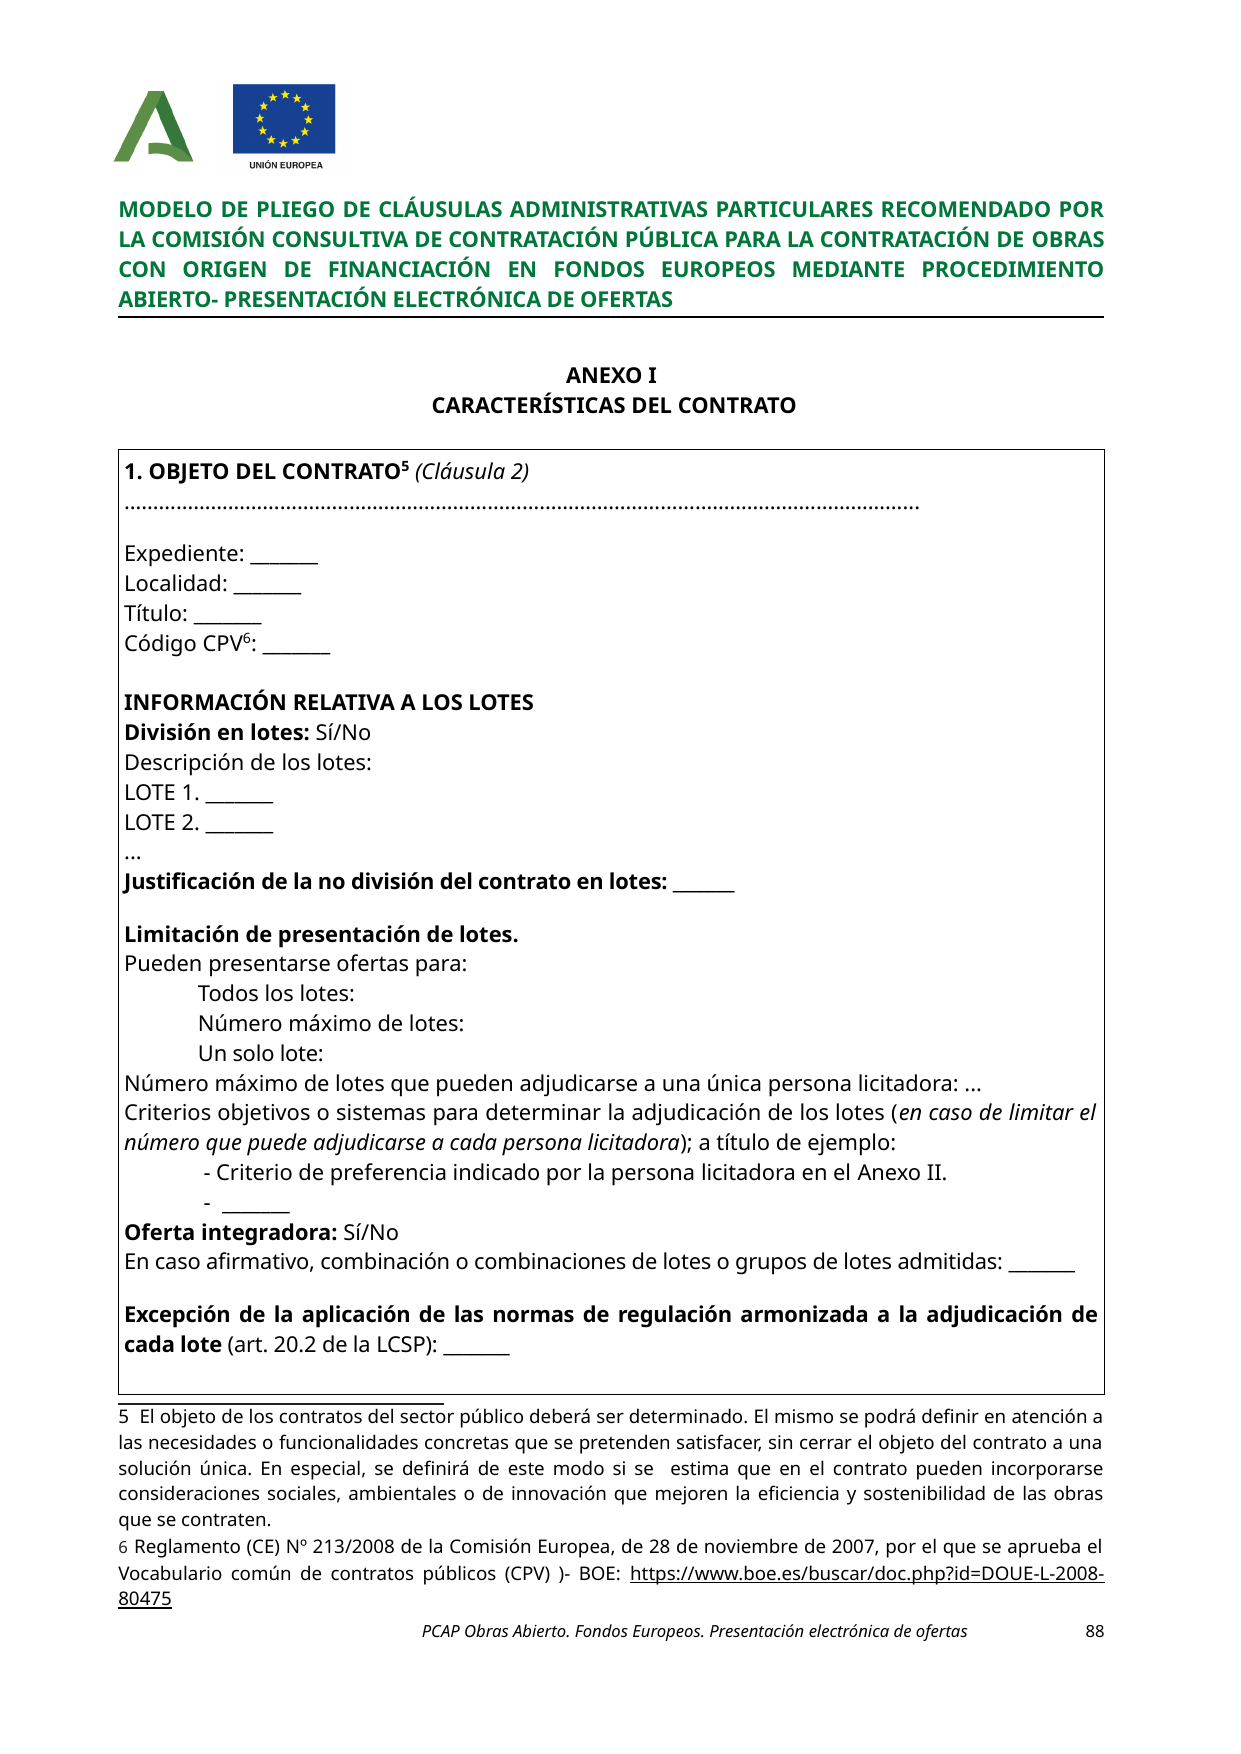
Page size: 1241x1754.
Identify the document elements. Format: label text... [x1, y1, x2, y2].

picture [109, 86, 198, 166]
text CARACTERÍSTICAS DEL CONTRATO [118, 390, 1104, 419]
table_header 1. OBJETO DEL CONTRATO (Cláusula 2) ………………………………………………………………………………………………………………………... Expediente: _______ Localidad: _______ Título: _______ Código CPV: _______ INFORMACIÓN RELATIVA A LOS LOTES División en lotes: Sí/No Descripción de los lotes: LOTE 1. _______ LOTE 2. _______ ... Justificación de la no división del contrato en lotes: _______ Limitación de presentación de lotes. Pueden presentarse ofertas para: Todos los lotes: Número máximo de lotes: Un solo lote: Número máximo de lotes que pueden adjudicarse a una única persona licitadora: ... Criterios objetivos o sistemas para determinar la adjudicación de los lotes (en caso de limitar el número que puede adjudicarse a cada persona licitadora); a título de ejemplo: - Criterio de preferencia indicado por la persona licitadora en el Anexo II. - _______ Oferta integradora: Sí/No En caso afirmativo, combinación o combinaciones de lotes o grupos de lotes admitidas: _______ Excepción de la aplicación de las normas de regulación armonizada a la adjudicación de cada lote (art. 20.2 de la LCSP): _______ [119, 450, 1104, 1394]
text ANEXO I [118, 360, 1104, 390]
text MODELO DE PLIEGO DE CLÁUSULAS ADMINISTRATIVAS PARTICULARES RECOMENDADO POR LA COMISIÓN CONSULTIVA DE CONTRATACIÓN PÚBLICA PARA LA CONTRATACIÓN DE OBRAS CON ORIGEN DE FINANCIACIÓN EN FONDOS EUROPEOS MEDIANTE PROCEDIMIENTO ABIERTO- PRESENTACIÓN ELECTRÓNICA DE OFERTAS [118, 194, 1104, 316]
picture [221, 78, 347, 176]
